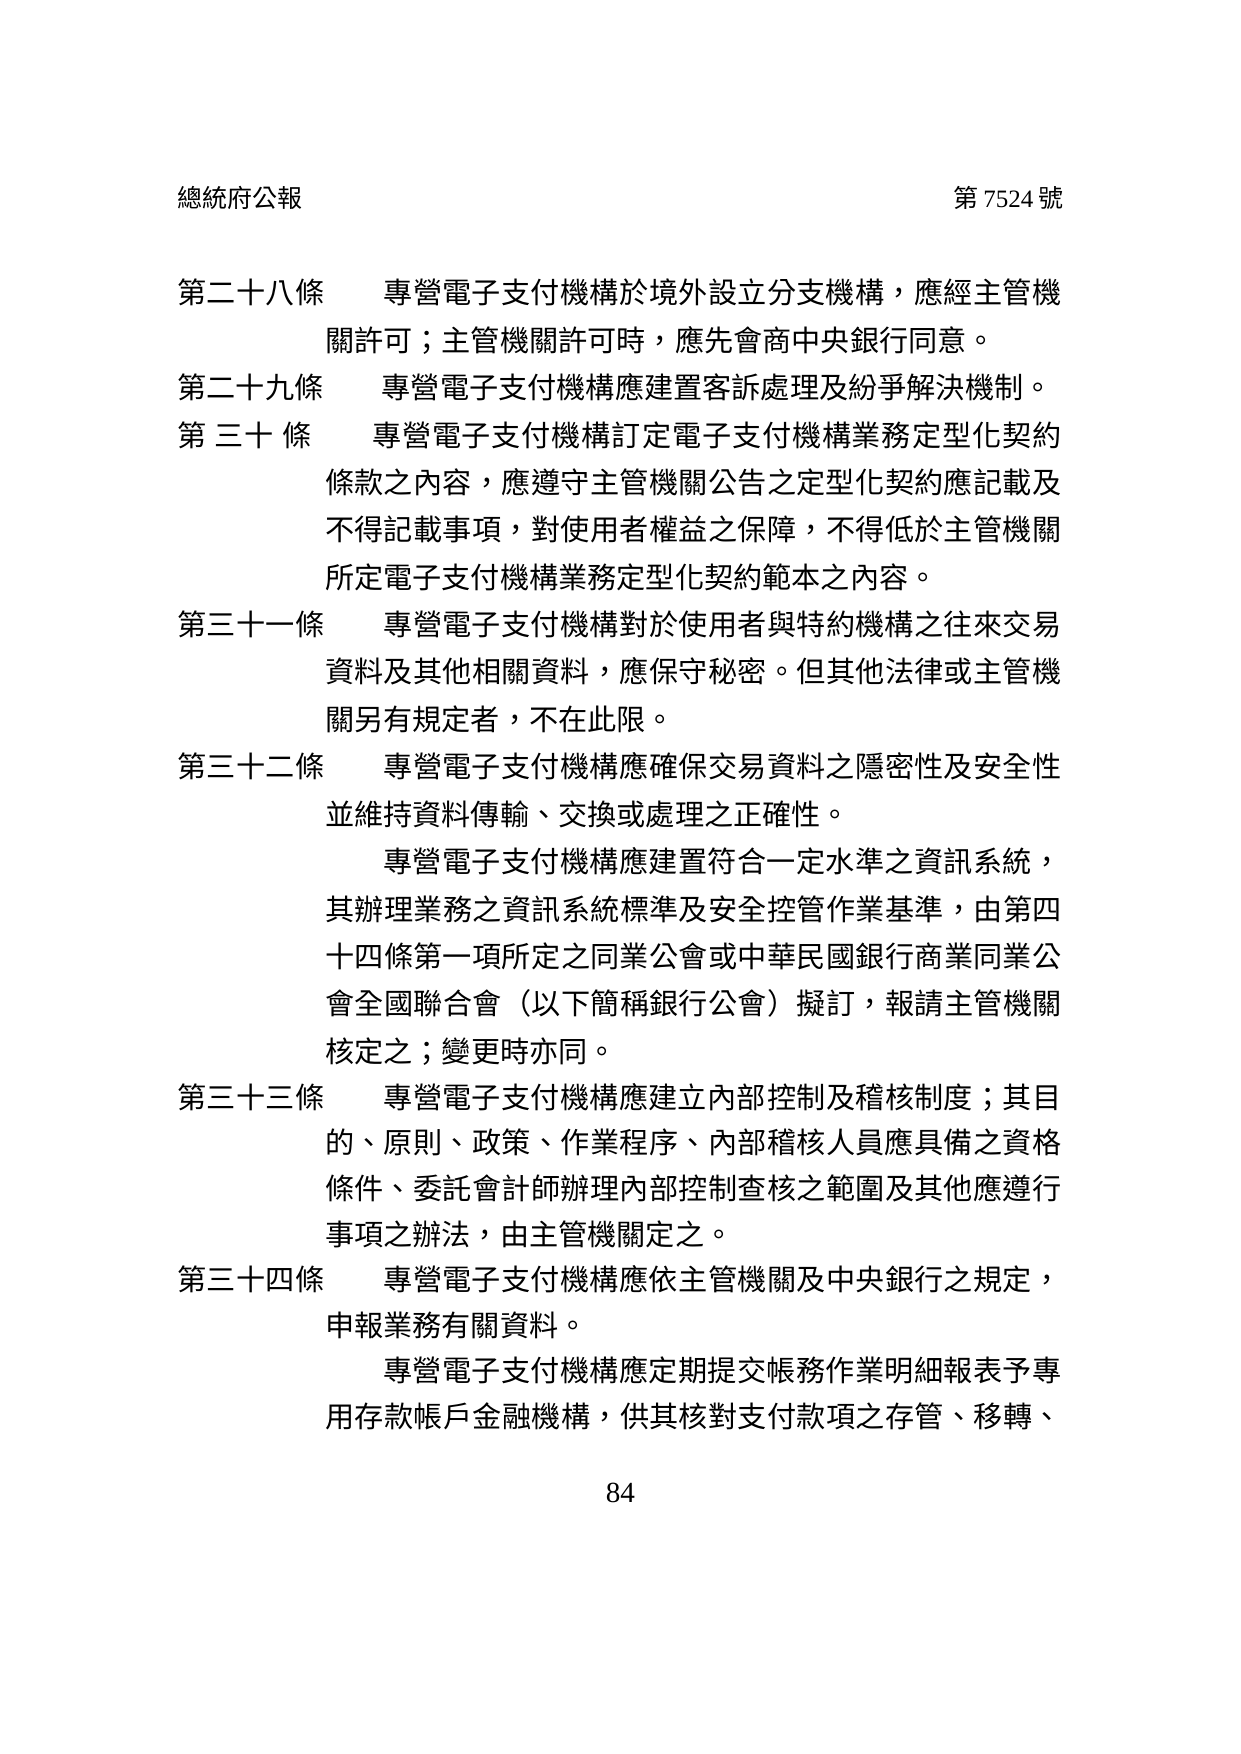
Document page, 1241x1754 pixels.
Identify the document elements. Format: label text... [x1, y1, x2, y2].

text 第三十四條 專營電子支付機構應依主管機關及中央銀行之規定，申報業務有關資料。 [177, 1254, 1063, 1345]
text 第三十一條 專營電子支付機構對於使用者與特約機構之往來交易資料及其他相關資料，應保守秘密。但其他法律或主管機關另有規定者，不在此限。 [177, 598, 1063, 740]
text 第三十二條 專營電子支付機構應確保交易資料之隱密性及安全性，並維持資料傳輸、交換或處理之正確性。 [177, 740, 1063, 834]
text 第 三十 條 專營電子支付機構訂定電子支付機構業務定型化契約條款之內容，應遵守主管機關公告之定型化契約應記載及不得記載事項，對使用者權益之保障，不得低於主管機關所定電子支付機構業務定型化契約範本之內容。 [177, 408, 1063, 598]
text 第二十九條 專營電子支付機構應建置客訴處理及紛爭解決機制。 [177, 361, 1063, 408]
text 第三十三條 專營電子支付機構應建立內部控制及稽核制度；其目的、原則、政策、作業程序、內部稽核人員應具備之資格條件、委託會計師辦理內部控制查核之範圍及其他應遵行事項之辦法，由主管機關定之。 [177, 1072, 1063, 1254]
text 專營電子支付機構應定期提交帳務作業明細報表予專用存款帳戶金融機構，供其核對支付款項之存管、移轉、 [325, 1345, 1063, 1437]
text 第二十八條 專營電子支付機構於境外設立分支機構，應經主管機關許可；主管機關許可時，應先會商中央銀行同意。 [177, 266, 1063, 361]
text 專營電子支付機構應建置符合一定水準之資訊系統，其辦理業務之資訊系統標準及安全控管作業基準，由第四十四條第一項所定之同業公會或中華民國銀行商業同業公會全國聯合會（以下簡稱銀行公會）擬訂，報請主管機關核定之；變更時亦同。 [325, 834, 1063, 1072]
